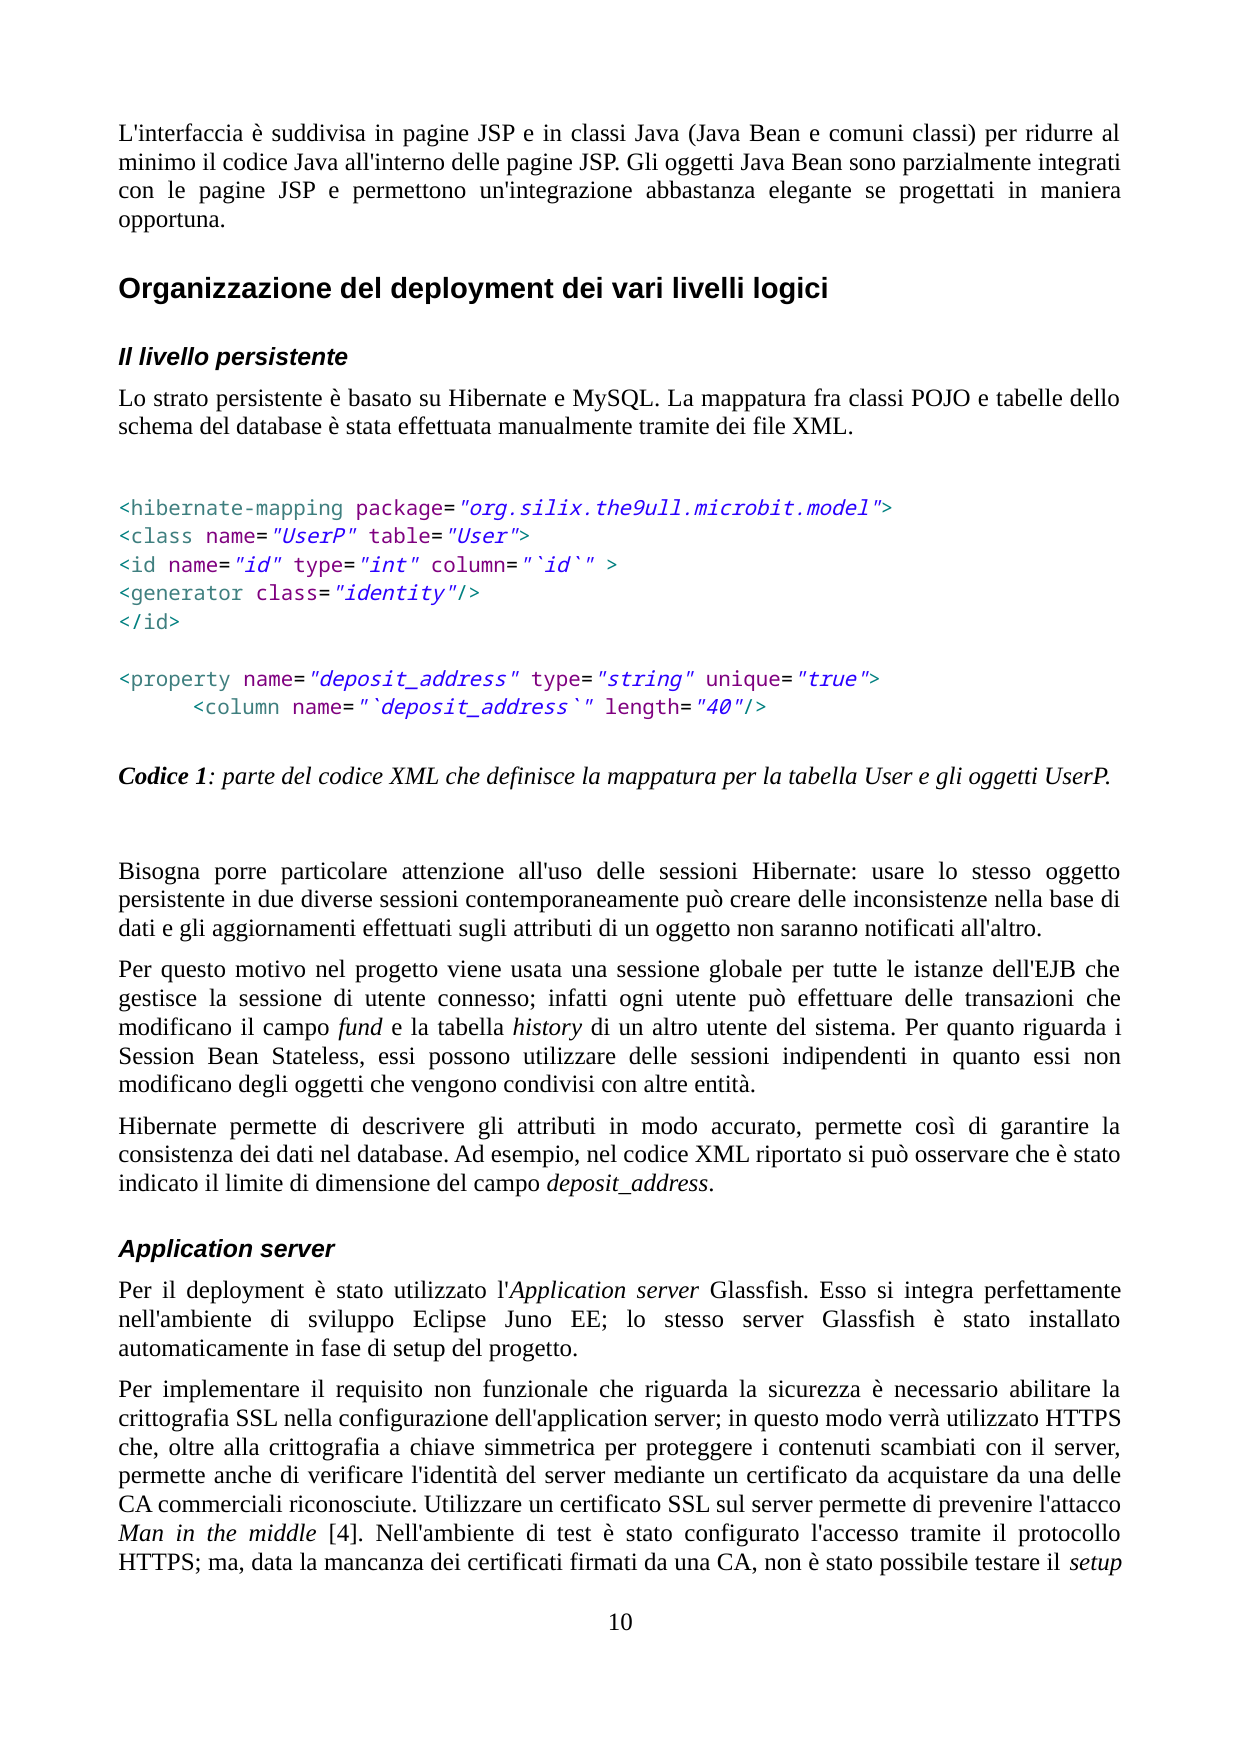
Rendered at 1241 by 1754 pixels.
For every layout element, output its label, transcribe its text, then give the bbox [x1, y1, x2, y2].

text Bisogna porre particolare attenzione all'uso delle sessioni Hibernate: usare lo stesso oggetto persistente in due diverse sessioni contemporaneamente può creare delle inconsistenze nella base di dati e gli aggiornamenti effettuati sugli attributi di un oggetto non saranno notificati all'altro. [118, 790, 1122, 942]
text [118, 721, 1122, 761]
text Hibernate permette di descrivere gli attributi in modo accurato, permette così di garantire la consistenza dei dati nel database. Ad esempio, nel codice XML riportato si può osservare che è stato indicato il limite di dimensione del campo deposit_address. [118, 1111, 1122, 1197]
text <property name="deposit_address" type="string" unique="true"> [118, 664, 1122, 692]
text Per implementare il requisito non funzionale che riguarda la sicurezza è necessario abilitare la crittografia SSL nella configurazione dell'application server; in questo modo verrà utilizzato HTTPS che, oltre alla crittografia a chiave simmetrica per proteggere i contenuti scambiati con il server, permette anche di verificare l'identità del server mediante un certificato da acquistare da una delle CA commerciali riconosciute. Utilizzare un certificato SSL sul server permette di prevenire l'attacco Man in the middle [4]. Nell'ambiente di test è stato configurato l'accesso tramite il protocollo HTTPS; ma, data la mancanza dei certificati firmati da una CA, non è stato possibile testare il setup [118, 1374, 1122, 1576]
text <id name="id" type="int" column="`id`" > [118, 550, 1122, 578]
text <generator class="identity"/> [118, 578, 1122, 607]
subtitle Organizzazione del deployment dei vari livelli logici [118, 271, 1122, 304]
text <class name="UserP" table="User"> [118, 521, 1122, 550]
text </id> [118, 607, 1122, 635]
text <hibernate-mapping package="org.silix.the9ull.microbit.model"> [118, 493, 1122, 521]
subtitle Il livello persistente [118, 342, 1122, 370]
text [118, 453, 1122, 493]
text Per questo motivo nel progetto viene usata una sessione globale per tutte le istanze dell'EJB che gestisce la sessione di utente connesso; infatti ogni utente può effettuare delle transazioni che modificano il campo fund e la tabella history di un altro utente del sistema. Per quanto riguarda i Session Bean Stateless, essi possono utilizzare delle sessioni indipendenti in quanto essi non modificano degli oggetti che vengono condivisi con altre entità. [118, 954, 1122, 1098]
subtitle Application server [118, 1234, 1122, 1263]
text Lo strato persistente è basato su Hibernate e MySQL. La mappatura fra classi POJO e tabelle dello schema del database è stata effettuata manualmente tramite dei file XML. [118, 383, 1122, 440]
text [118, 635, 1122, 664]
text Per il deployment è stato utilizzato l'Application server Glassfish. Esso si integra perfettamente nell'ambiente di sviluppo Eclipse Juno EE; lo stesso server Glassfish è stato installato automaticamente in fase di setup del progetto. [118, 1276, 1122, 1362]
text Codice 1: parte del codice XML che definisce la mappatura per la tabella User e gli oggetti UserP. [118, 761, 1122, 790]
text L'interfaccia è suddivisa in pagine JSP e in classi Java (Java Bean e comuni classi) per ridurre al minimo il codice Java all'interno delle pagine JSP. Gli oggetti Java Bean sono parzialmente integrati con le pagine JSP e permettono un'integrazione abbastanza elegante se progettati in maniera opportuna. [118, 118, 1122, 233]
text <column name="`deposit_address`" length="40"/> [118, 692, 1122, 721]
